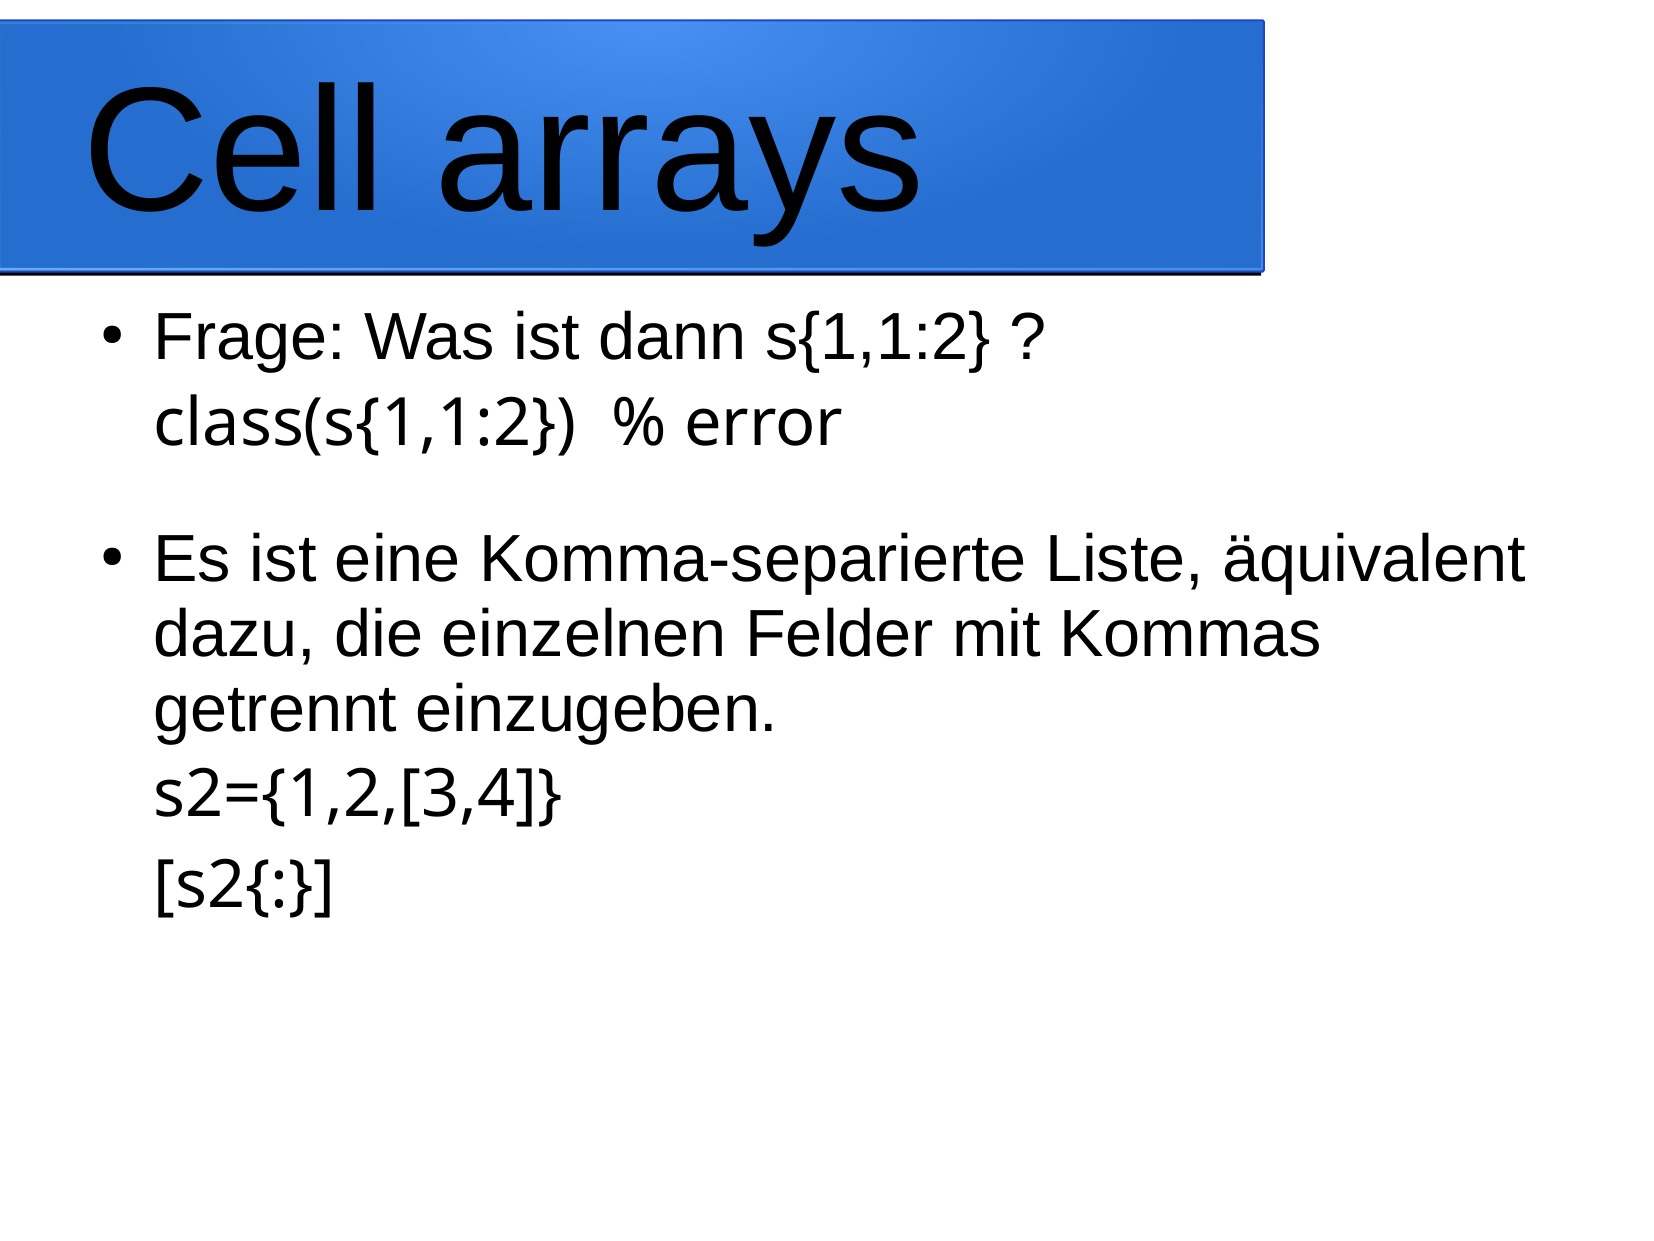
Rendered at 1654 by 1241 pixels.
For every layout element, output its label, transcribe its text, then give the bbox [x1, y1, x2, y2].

title Cell arrays [82, 47, 1235, 252]
list Frage: Was ist dann s{1,1:2} ? class(s{1,1:2}) % error Es ist eine Komma-separierte Liste, äquivalent dazu, die einzelnen Felder mit Kommas getrennt einzugeben. s2={1,2,[3,4]} [s2{:}] [82, 299, 1571, 1201]
